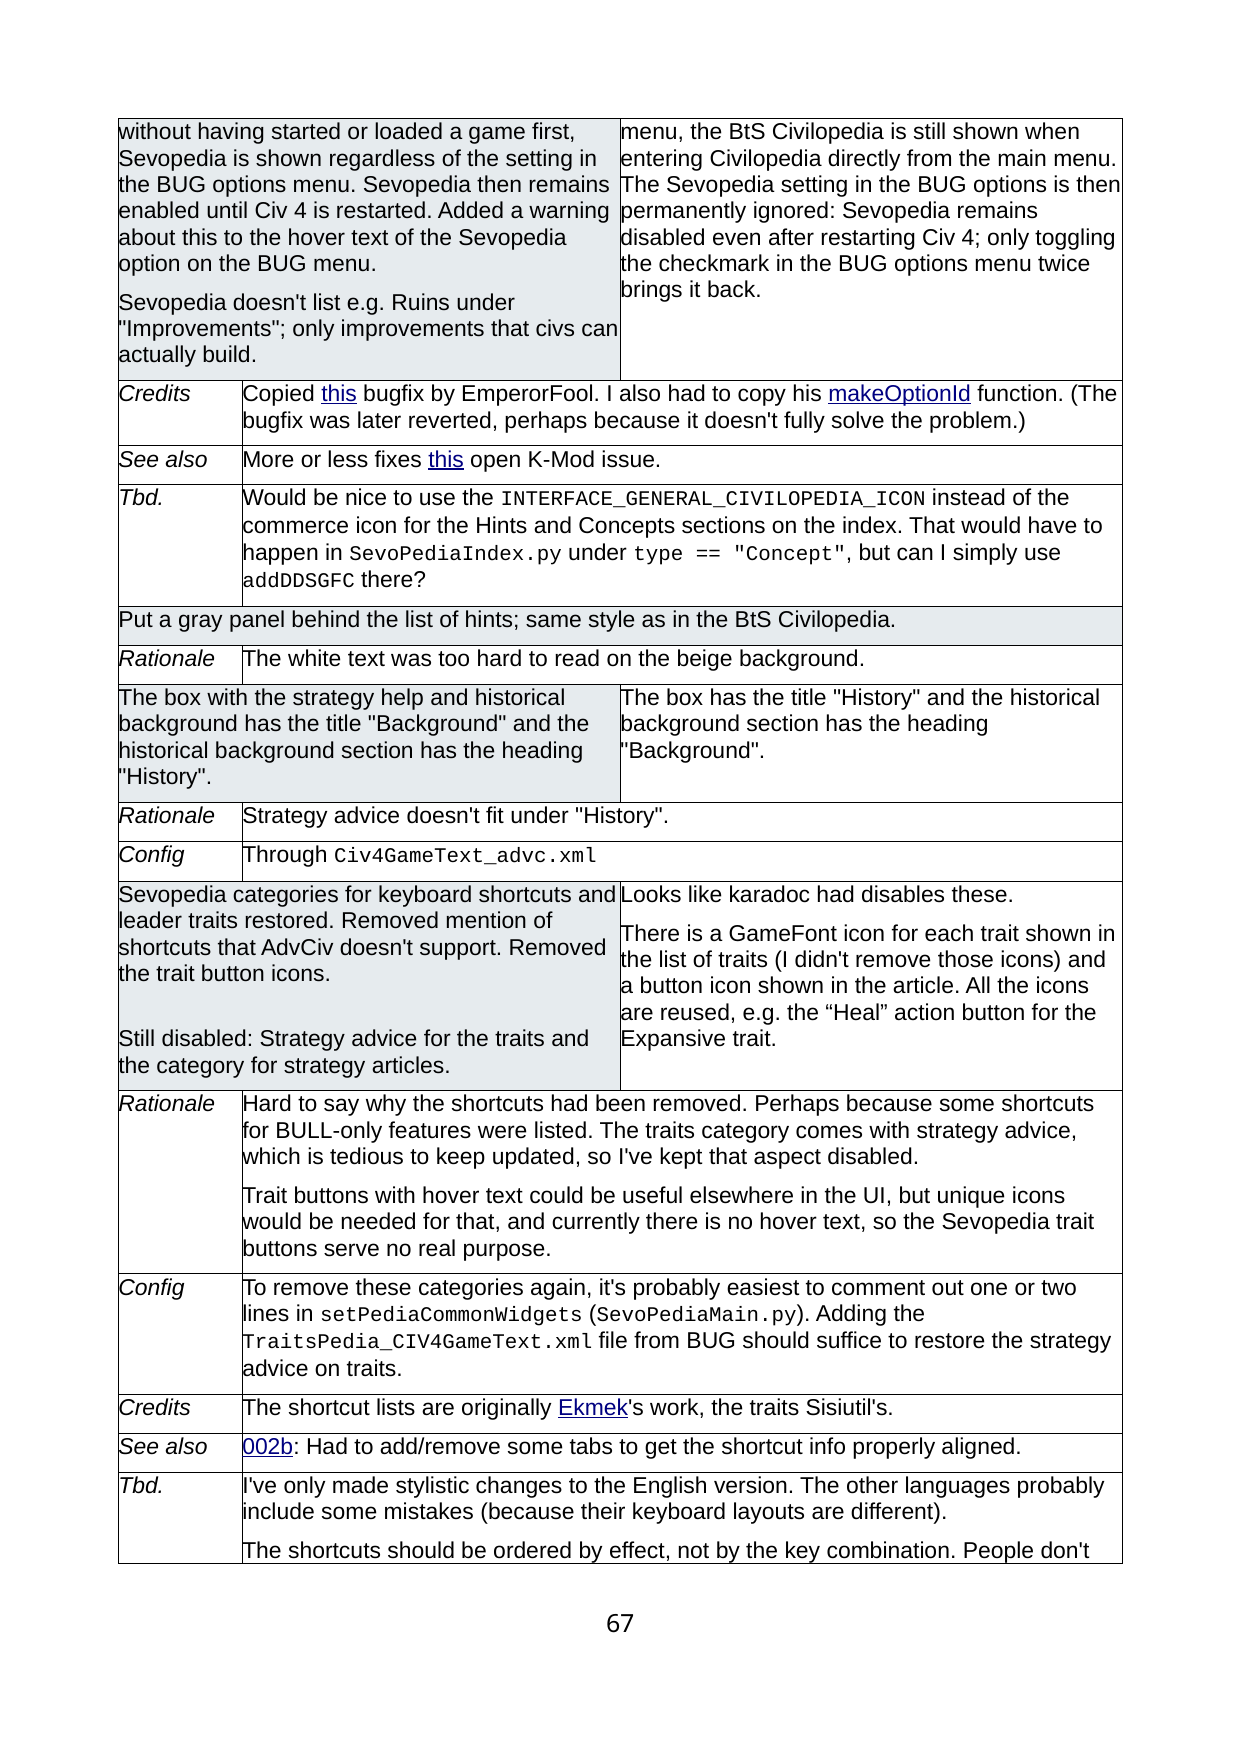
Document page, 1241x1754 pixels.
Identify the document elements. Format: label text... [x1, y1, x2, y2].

table_cell Through Civ4GameText_advc.xml [243, 842, 1122, 881]
table_cell Credits [119, 1395, 242, 1433]
table_cell I've only made stylistic changes to the English version. The other languages probably include some mistakes (because their keyboard layouts are different). The shortcuts should be ordered by effect, not by the key combination. People don't [243, 1473, 1122, 1563]
table_cell Would be nice to use the INTERFACE_GENERAL_CIVILOPEDIA_ICON instead of the commerce icon for the Hints and Concepts sections on the index. That would have to happen in SevoPediaIndex.py under type == "Concept", but can I simply use addDDSGFC there? [243, 485, 1122, 606]
table_cell Tbd. [119, 1473, 242, 1563]
table_cell Rationale [119, 646, 242, 684]
table_cell To remove these categories again, it's probably easiest to comment out one or two lines in setPediaCommonWidgets (SevoPediaMain.py). Adding the TraitsPedia_CIV4GameText.xml file from BUG should suffice to restore the strategy advice on traits. [243, 1274, 1122, 1394]
table_cell The white text was too hard to read on the beige background. [243, 646, 1122, 684]
table_cell Config [119, 1274, 242, 1394]
table_cell Tbd. [119, 485, 242, 606]
table_cell Rationale [119, 1091, 242, 1273]
table_cell The box with the strategy help and historical background has the title "Background" and the historical background section has the heading "History". [119, 685, 620, 802]
table_cell The shortcut lists are originally Ekmek's work, the traits Sisiutil's. [243, 1395, 1122, 1433]
table_cell Credits [119, 381, 242, 445]
table_cell The box has the title "History" and the historical background section has the heading "Background". [621, 685, 1122, 802]
table_cell More or less fixes this open K-Mod issue. [243, 446, 1122, 484]
table_cell See also [119, 446, 242, 484]
table_cell Put a gray panel behind the list of hints; same style as in the BtS Civilopedia. [119, 607, 1122, 645]
table_cell without having started or loaded a game first, Sevopedia is shown regardless of the setting in the BUG options menu. Sevopedia then remains enabled until Civ 4 is restarted. Added a warning about this to the hover text of the Sevopedia option on the BUG menu. Sevopedia doesn't list e.g. Ruins under "Improvements"; only improvements that civs can actually build. [119, 119, 620, 380]
table_cell Rationale [119, 803, 242, 841]
table_cell Looks like karadoc had disables these. There is a GameFont icon for each trait shown in the list of traits (I didn't remove those icons) and a button icon shown in the article. All the icons are reused, e.g. the “Heal” action button for the Expansive trait. [621, 882, 1122, 1090]
table_cell Hard to say why the shortcuts had been removed. Perhaps because some shortcuts for BULL-only features were listed. The traits category comes with strategy advice, which is tedious to keep updated, so I've kept that aspect disabled. Trait buttons with hover text could be useful elsewhere in the UI, but unique icons would be needed for that, and currently there is no hover text, so the Sevopedia trait buttons serve no real purpose. [243, 1091, 1122, 1273]
table_cell 002b: Had to add/remove some tabs to get the shortcut info properly aligned. [243, 1434, 1122, 1472]
table_cell Sevopedia categories for keyboard shortcuts and leader traits restored. Removed mention of shortcuts that AdvCiv doesn't support. Removed the trait button icons. Still disabled: Strategy advice for the traits and the category for strategy articles. [119, 882, 620, 1090]
table_cell Strategy advice doesn't fit under "History". [243, 803, 1122, 841]
table_cell Config [119, 842, 242, 881]
table_cell menu, the BtS Civilopedia is still shown when entering Civilopedia directly from the main menu. The Sevopedia setting in the BUG options is then permanently ignored: Sevopedia remains disabled even after restarting Civ 4; only toggling the checkmark in the BUG options menu twice brings it back. [621, 119, 1122, 380]
table_cell Copied this bugfix by EmperorFool. I also had to copy his makeOptionId function. (The bugfix was later reverted, perhaps because it doesn't fully solve the problem.) [243, 381, 1122, 445]
table_cell See also [119, 1434, 242, 1472]
